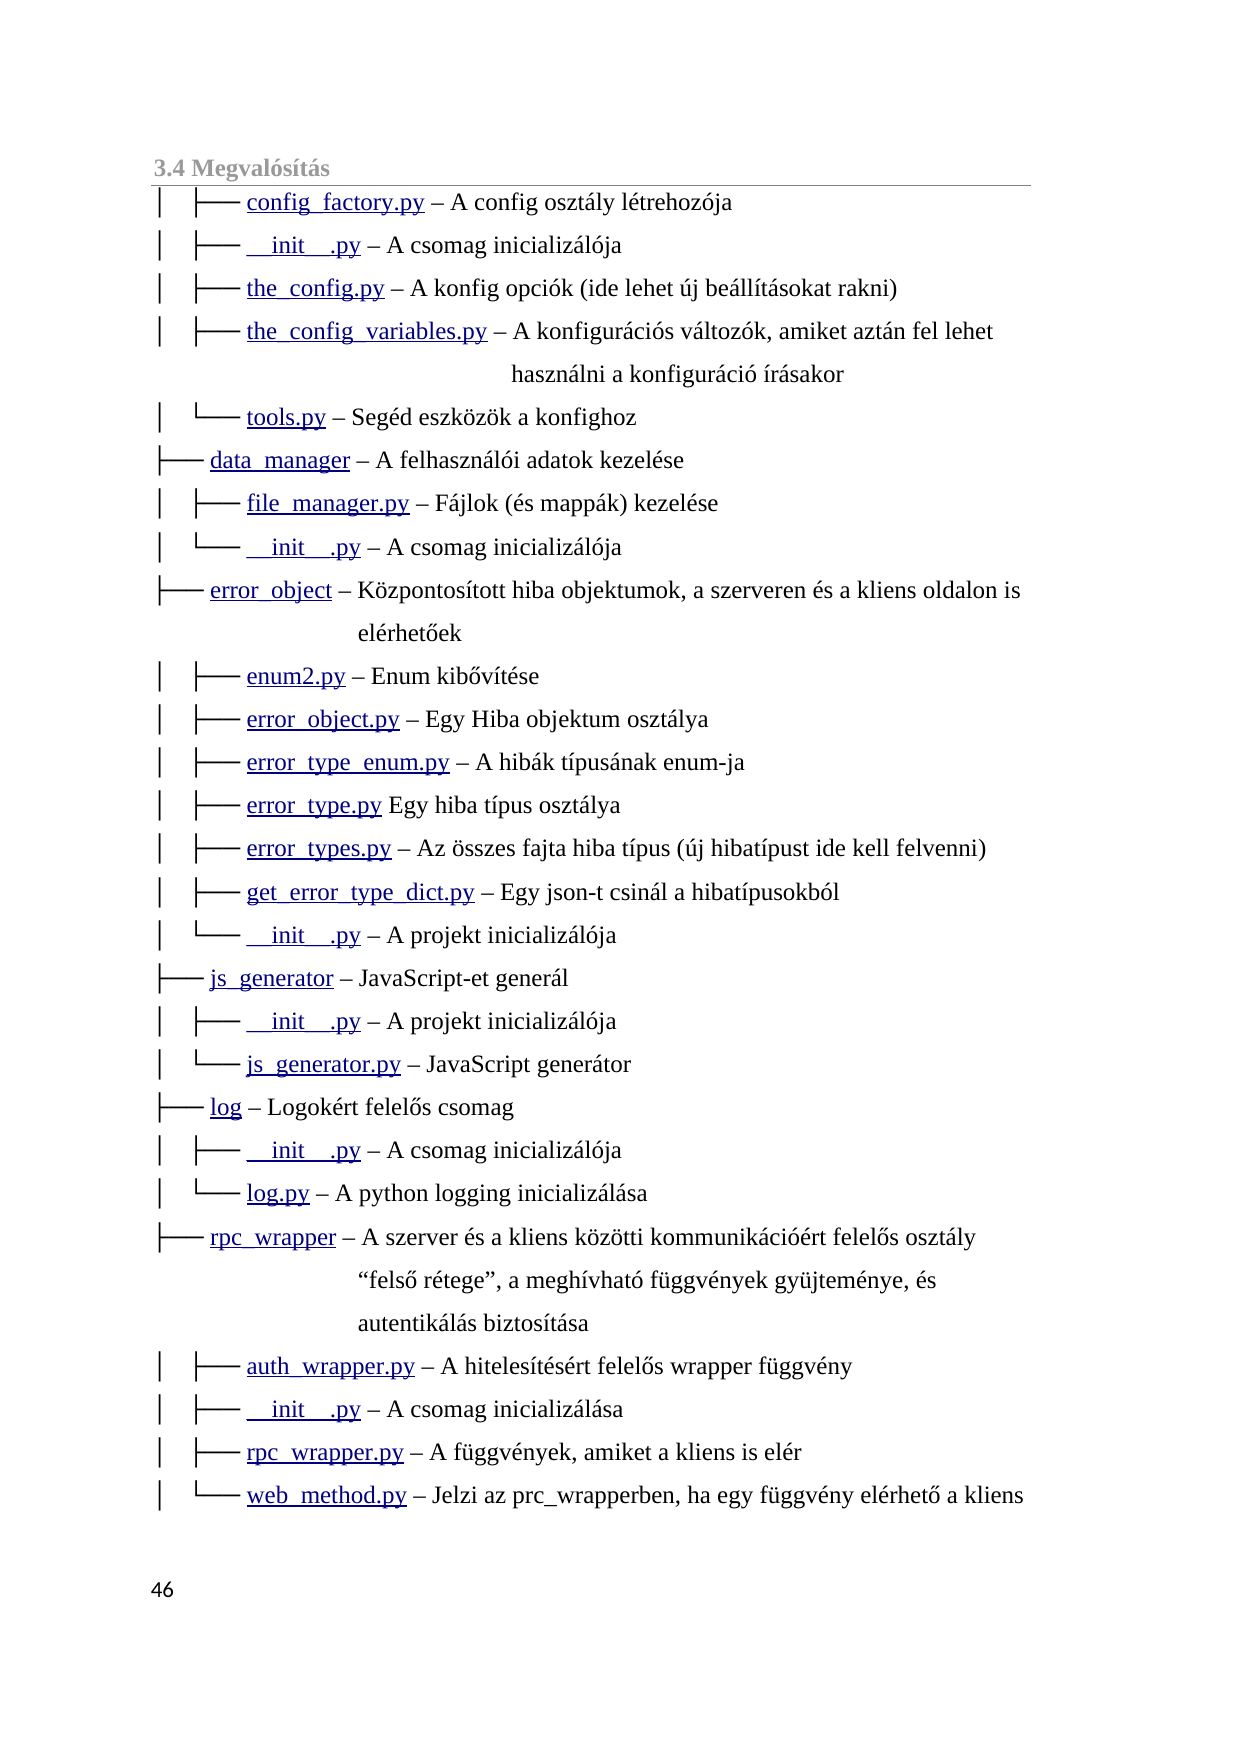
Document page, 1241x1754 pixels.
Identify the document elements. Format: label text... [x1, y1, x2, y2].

text │ ├── config_factory.py – A config osztály létrehozója │ ├── __init__.py – A csomag inicializálója │ ├── the_config.py – A konfig opciók (ide lehet új beállításokat rakni) │ ├── the_config_variables.py – A konfigurációs változók, amiket aztán fel lehet használni a konfiguráció írásakor │ └── tools.py – Segéd eszközök a konfighoz ├── data_manager – A felhasználói adatok kezelése │ ├── file_manager.py – Fájlok (és mappák) kezelése │ └── __init__.py – A csomag inicializálója ├── error_object – Központosított hiba objektumok, a szerveren és a kliens oldalon is elérhetőek │ ├── enum2.py – Enum kibővítése │ ├── error_object.py – Egy Hiba objektum osztálya │ ├── error_type_enum.py – A hibák típusának enum-ja │ ├── error_type.py Egy hiba típus osztálya │ ├── error_types.py – Az összes fajta hiba típus (új hibatípust ide kell felvenni) │ ├── get_error_type_dict.py – Egy json-t csinál a hibatípusokból │ └── __init__.py – A projekt inicializálója ├── js_generator – JavaScript-et generál │ ├── __init__.py – A projekt inicializálója │ └── js_generator.py – JavaScript generátor ├── log – Logokért felelős csomag │ ├── __init__.py – A csomag inicializálója │ └── log.py – A python logging inicializálása ├── rpc_wrapper – A szerver és a kliens közötti kommunikációért felelős osztály “felső rétege”, a meghívható függvények gyüjteménye, és autentikálás biztosítása │ ├── auth_wrapper.py – A hitelesítésért felelős wrapper függvény │ ├── __init__.py – A csomag inicializálása │ ├── rpc_wrapper.py – A függvények, amiket a kliens is elér │ └── web_method.py – Jelzi az prc_wrapperben, ha egy függvény elérhető a kliens [151, 187, 1031, 1509]
